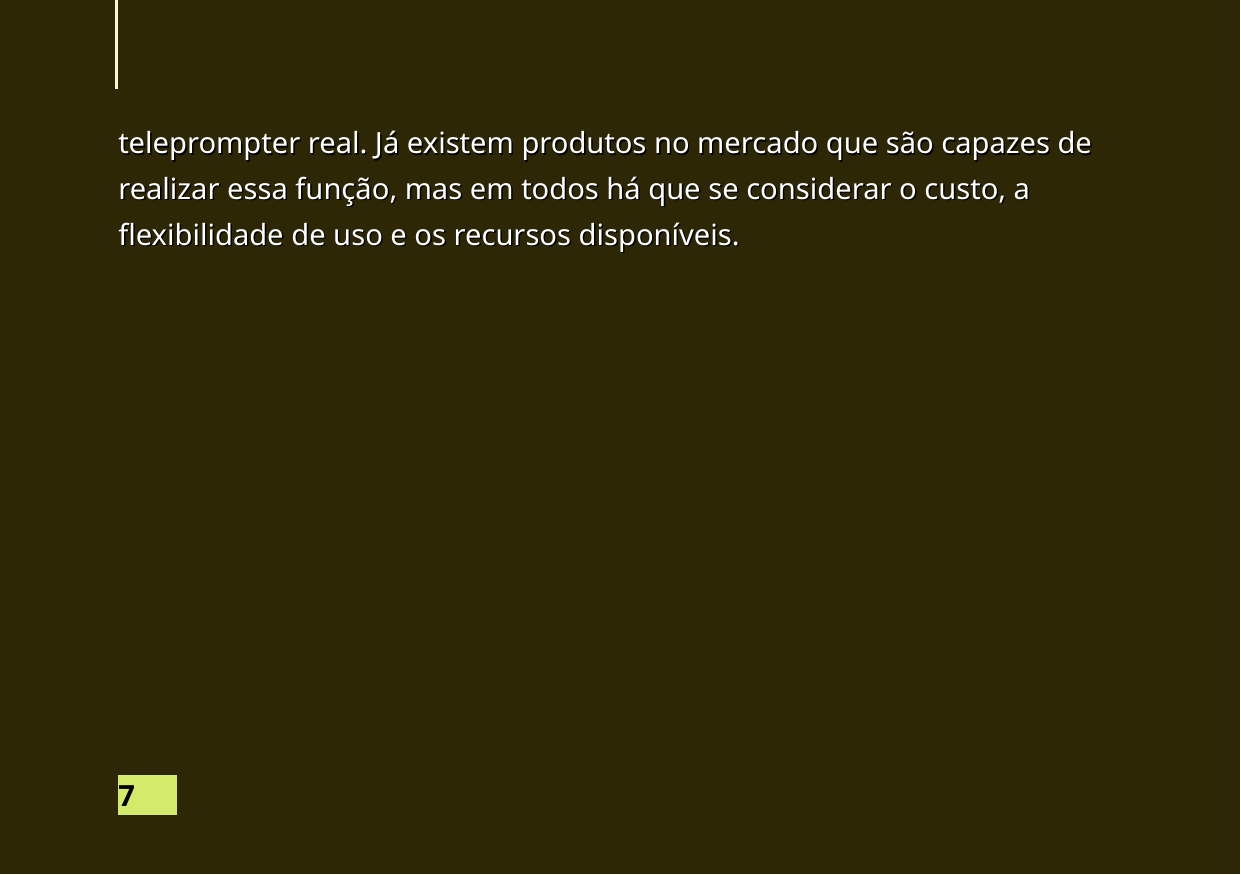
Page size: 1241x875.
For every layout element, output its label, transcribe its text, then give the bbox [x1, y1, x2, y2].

text teleprompter real. Já existem produtos no mercado que são capazes de realizar essa função, mas em todos há que se considerar o custo, a flexibilidade de uso e os recursos disponíveis. [118, 123, 1122, 253]
